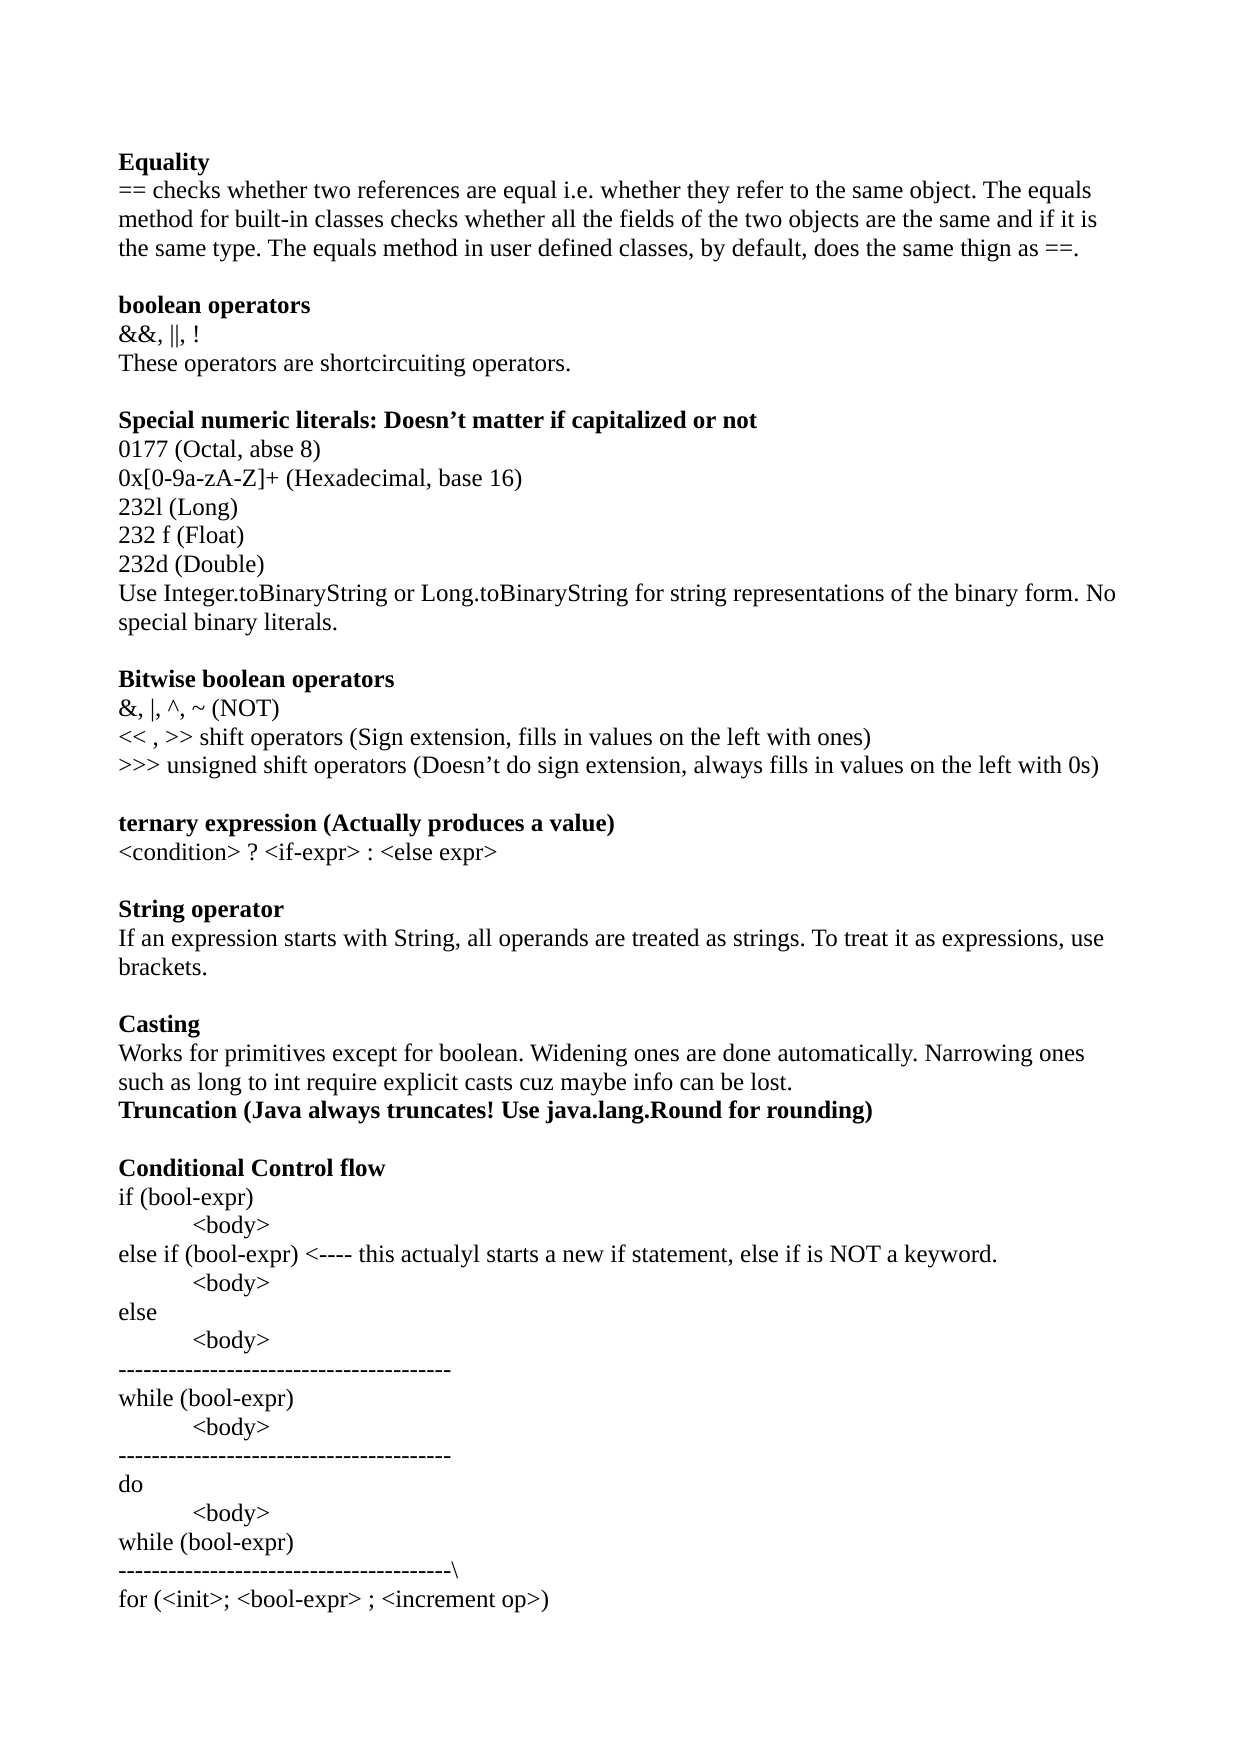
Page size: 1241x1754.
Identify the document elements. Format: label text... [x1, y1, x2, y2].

text for (<init>; <bool-expr> ; <increment op>) [118, 1584, 1122, 1613]
text ---------------------------------------- [118, 1354, 1122, 1383]
text == checks whether two references are equal i.e. whether they refer to the same object. The equals method for built-in classes checks whether all the fields of the two objects are the same and if it is the same type. The equals method in user defined classes, by default, does the same thign as ==. [118, 176, 1122, 262]
text Works for primitives except for boolean. Widening ones are done automatically. Narrowing ones such as long to int require explicit casts cuz maybe info can be lost. [118, 1038, 1122, 1096]
text <body> [118, 1268, 1122, 1297]
text Use Integer.toBinaryString or Long.toBinaryString for string representations of the binary form. No special binary literals. [118, 578, 1122, 636]
text 0x[0-9a-zA-Z]+ (Hexadecimal, base 16) [118, 463, 1122, 492]
text else if (bool-expr) <---- this actualyl starts a new if statement, else if is NOT a keyword. [118, 1239, 1122, 1268]
text These operators are shortcircuiting operators. [118, 348, 1122, 377]
text Bitwise boolean operators [118, 664, 1122, 693]
text <body> [118, 1498, 1122, 1527]
text while (bool-expr) [118, 1383, 1122, 1412]
text &, |, ^, ~ (NOT) [118, 693, 1122, 722]
text &&, ||, ! [118, 319, 1122, 348]
text <body> [118, 1412, 1122, 1441]
text Equality [118, 147, 1122, 176]
text Conditional Control flow [118, 1153, 1122, 1182]
text boolean operators [118, 291, 1122, 319]
text 0177 (Octal, abse 8) [118, 434, 1122, 463]
text >>> unsigned shift operators (Doesn’t do sign extension, always fills in values on the left with 0s) [118, 751, 1122, 779]
text << , >> shift operators (Sign extension, fills in values on the left with ones) [118, 722, 1122, 751]
text <condition> ? <if-expr> : <else expr> [118, 837, 1122, 866]
text <body> [118, 1211, 1122, 1239]
text 232d (Double) [118, 549, 1122, 578]
text ---------------------------------------- [118, 1441, 1122, 1469]
text String operator [118, 894, 1122, 923]
text else [118, 1297, 1122, 1326]
text if (bool-expr) [118, 1182, 1122, 1211]
text Special numeric literals: Doesn’t matter if capitalized or not [118, 406, 1122, 434]
text Casting [118, 1009, 1122, 1038]
text If an expression starts with String, all operands are treated as strings. To treat it as expressions, use brackets. [118, 923, 1122, 981]
text 232 f (Float) [118, 521, 1122, 549]
text do [118, 1469, 1122, 1498]
text ternary expression (Actually produces a value) [118, 808, 1122, 837]
text <body> [118, 1326, 1122, 1354]
text ----------------------------------------\ [118, 1556, 1122, 1584]
text while (bool-expr) [118, 1527, 1122, 1556]
text Truncation (Java always truncates! Use java.lang.Round for rounding) [118, 1096, 1122, 1124]
text 232l (Long) [118, 492, 1122, 521]
